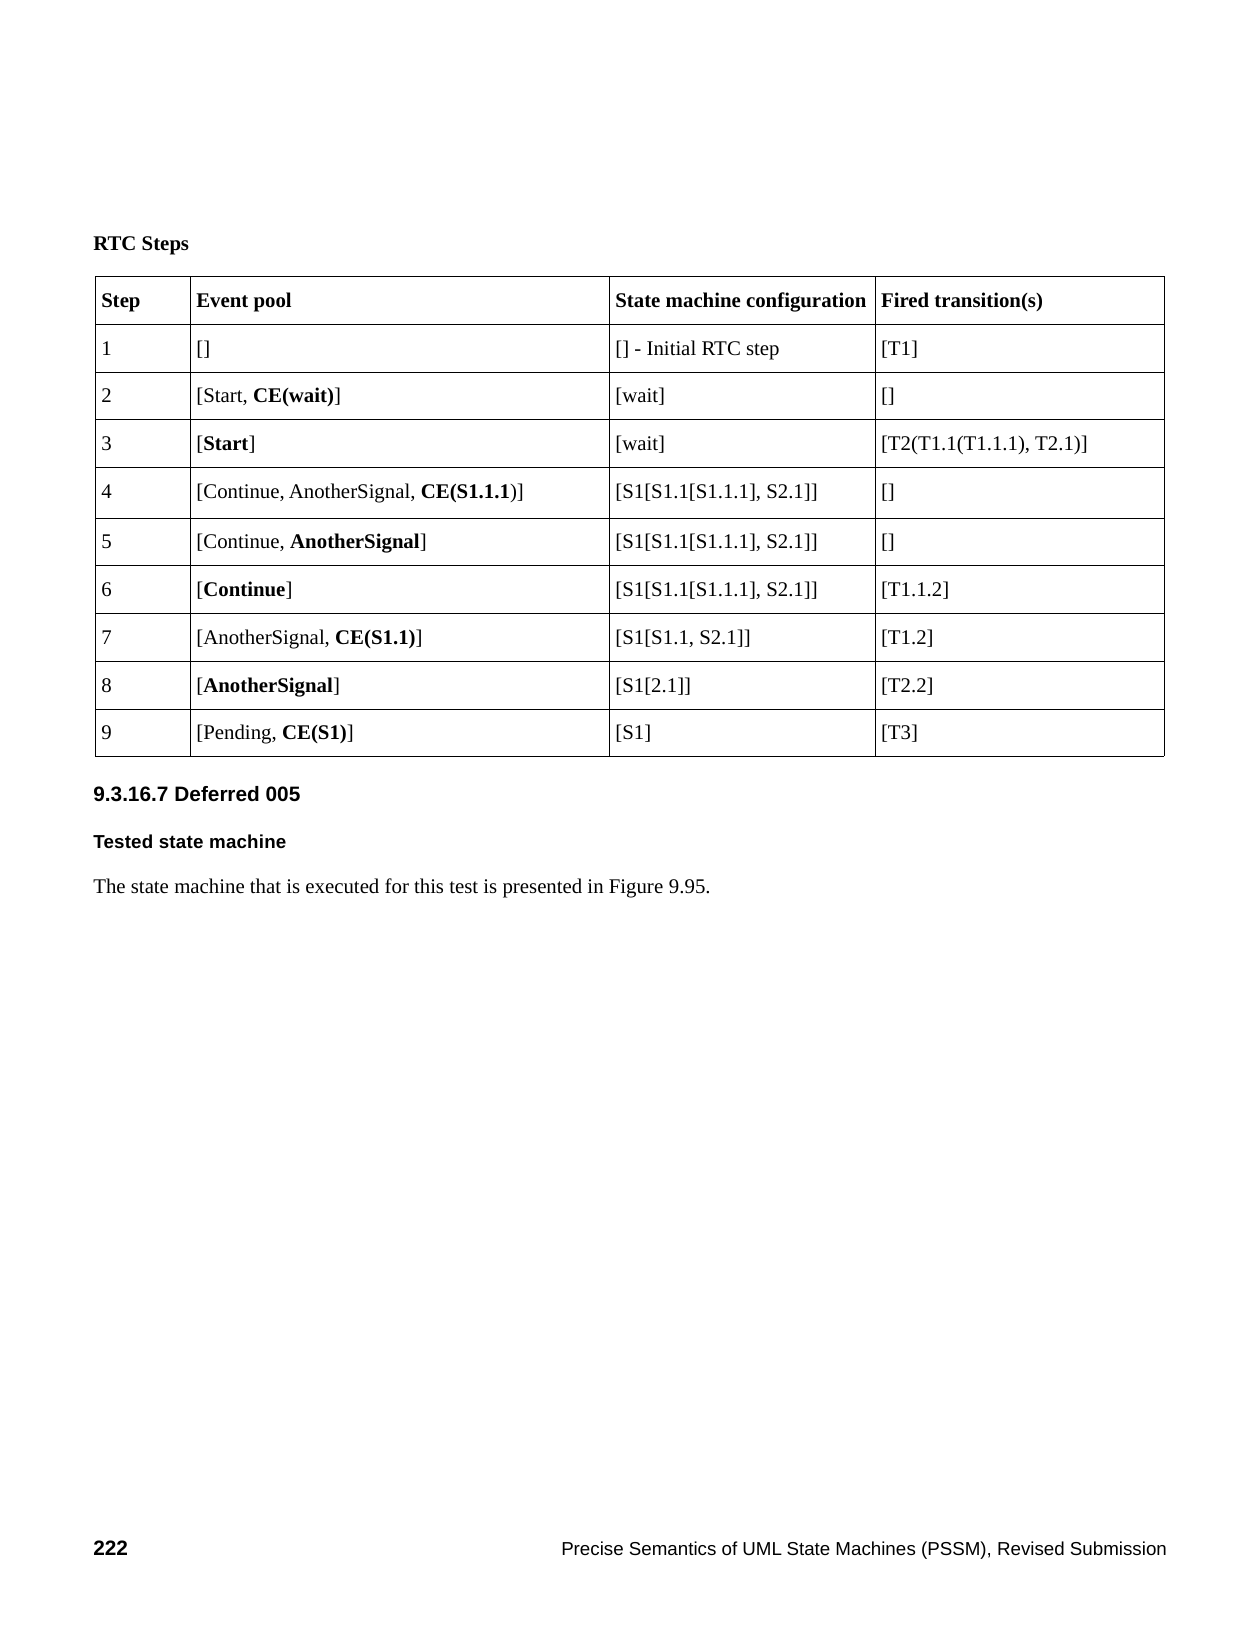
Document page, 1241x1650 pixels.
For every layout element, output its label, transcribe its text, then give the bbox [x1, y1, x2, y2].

table_cell [S1] [610, 710, 875, 756]
table_cell [] [876, 468, 1164, 518]
table_cell [Continue, AnotherSignal, CE(S1.1.1)] [191, 468, 609, 518]
table_cell [S1[S1.1, S2.1]] [610, 614, 875, 661]
table_cell [wait] [610, 373, 875, 419]
table_cell [AnotherSignal, CE(S1.1)] [191, 614, 609, 661]
table_cell [S1[2.1]] [610, 662, 875, 708]
table_cell [Pending, CE(S1)] [191, 710, 609, 756]
table_cell [T3] [876, 710, 1164, 756]
table_header State machine configuration [610, 277, 875, 324]
table_header Event pool [191, 277, 609, 324]
table_cell [T1.2] [876, 614, 1164, 661]
text The state machine that is executed for this test is presented in Figure 9.95. [93, 874, 1164, 898]
text RTC Steps [93, 231, 1164, 255]
table_cell [Continue, AnotherSignal] [191, 519, 609, 565]
table_cell [T1] [876, 325, 1164, 372]
table_cell 3 [96, 420, 190, 467]
table_cell [T2(T1.1(T1.1.1), T2.1)] [876, 420, 1164, 467]
table_cell 8 [96, 662, 190, 708]
table_cell 6 [96, 566, 190, 613]
table_cell [] [191, 325, 609, 372]
table_cell [wait] [610, 420, 875, 467]
table_cell 9 [96, 710, 190, 756]
table_cell [S1[S1.1[S1.1.1], S2.1]] [610, 468, 875, 518]
table_header Fired transition(s) [876, 277, 1164, 324]
table_cell [] - Initial RTC step [610, 325, 875, 372]
subtitle Deferred 005 [93, 781, 1164, 806]
subtitle Tested state machine [93, 831, 1164, 853]
table_cell [S1[S1.1[S1.1.1], S2.1]] [610, 566, 875, 613]
table_cell [AnotherSignal] [191, 662, 609, 708]
table_cell [Start, CE(wait)] [191, 373, 609, 419]
table_cell [] [876, 373, 1164, 419]
table_cell 7 [96, 614, 190, 661]
table_cell 2 [96, 373, 190, 419]
table_header Step [96, 277, 190, 324]
table_cell [T1.1.2] [876, 566, 1164, 613]
table_cell [] [876, 519, 1164, 565]
table_cell 4 [96, 468, 190, 518]
table_cell 5 [96, 519, 190, 565]
table_cell [Continue] [191, 566, 609, 613]
table_cell [S1[S1.1[S1.1.1], S2.1]] [610, 519, 875, 565]
table_cell 1 [96, 325, 190, 372]
table_cell [T2.2] [876, 662, 1164, 708]
table_cell [Start] [191, 420, 609, 467]
